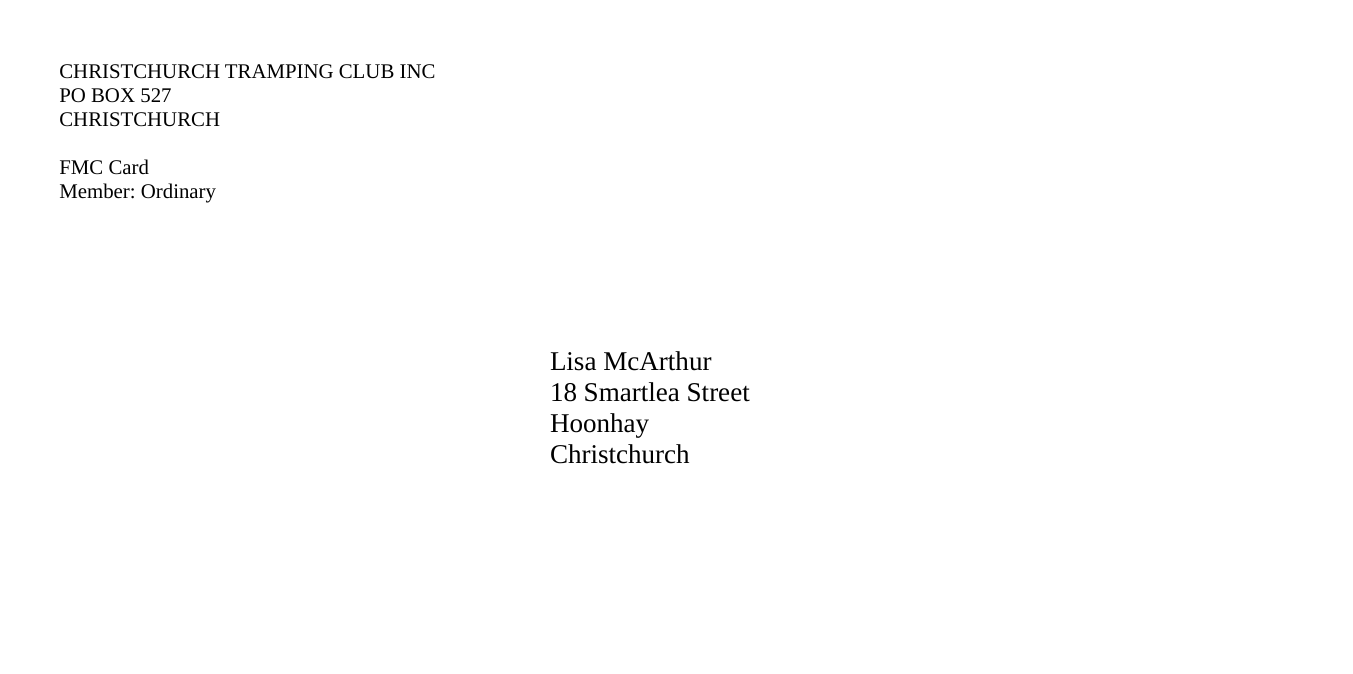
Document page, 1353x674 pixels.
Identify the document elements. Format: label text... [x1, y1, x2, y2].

text FMC Card [59, 155, 1293, 179]
text CHRISTCHURCH TRAMPING CLUB INC [59, 59, 1293, 83]
text Christchurch [550, 438, 1293, 469]
text Lisa McArthur [550, 345, 1293, 376]
text PO BOX 527 [59, 83, 1293, 107]
text 18 Smartlea Street [550, 376, 1293, 407]
text Member: Ordinary [59, 179, 1293, 203]
text Hoonhay [550, 407, 1293, 438]
text CHRISTCHURCH [59, 107, 1293, 131]
